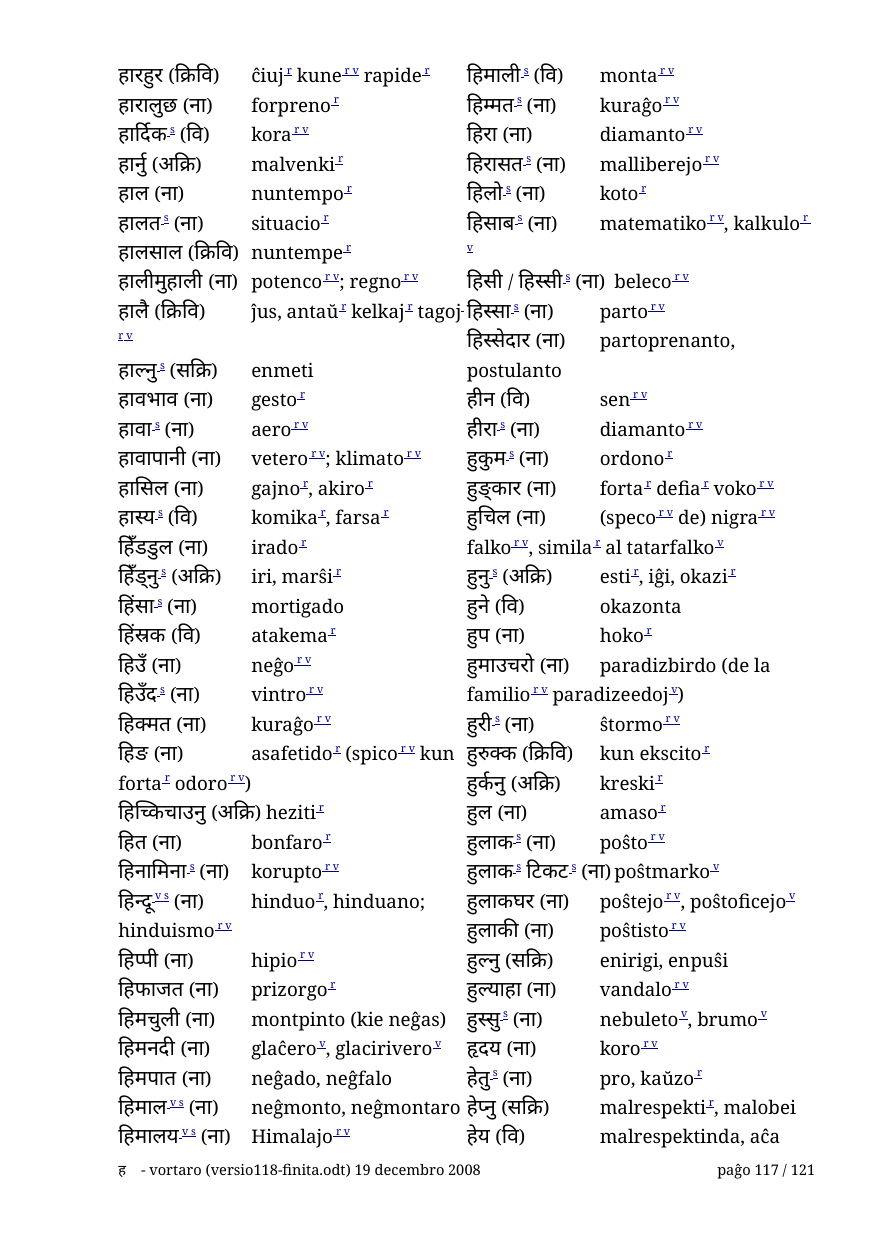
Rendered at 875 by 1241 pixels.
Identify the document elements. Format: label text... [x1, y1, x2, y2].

text हुमाउचरो (ना) paradizbirdo (de la familio r v paradizeedoj v) [467, 649, 815, 708]
text हुङ्कार (ना) forta r defia r voko r v [467, 472, 815, 501]
text हिंस्रक (वि) atakema r [118, 619, 467, 649]
text हिलो s (ना) koto r [467, 177, 815, 206]
text हावापानी (ना) vetero r v; klimato r v [118, 442, 467, 472]
text हार्दिक s (वि) kora r v [118, 118, 467, 147]
text हुकुम s (ना) ordono r [467, 442, 815, 472]
text हालसाल (क्रिवि) nuntempe r [118, 236, 467, 265]
text हासिल (ना) gajno r, akiro r [118, 472, 467, 501]
text हुल्नु (सक्रि) enirigi, enpuŝi [467, 943, 815, 973]
text हिमाली s (वि) monta r v [467, 59, 815, 88]
text हेप्नु (सक्रि) malrespekti r, malobei [467, 1091, 815, 1120]
text हिरासत s (ना) malliberejo r v [467, 147, 815, 177]
text हीरा s (ना) diamanto r v [467, 413, 815, 442]
text हुर्कनु (अक्रि) kreski r [467, 767, 815, 796]
text हारहुर (क्रिवि) ĉiuj r kune r v rapide r [118, 59, 467, 88]
text हुलाक s टिकट s (ना) poŝtmarko v [467, 855, 815, 884]
text हेय (वि) malrespektinda, aĉa [467, 1120, 815, 1150]
text हिंसा s (ना) mortigado [118, 590, 467, 619]
text हुल (ना) amaso r [467, 796, 815, 826]
text हिउँद s (ना) vintro r v [118, 678, 467, 708]
text हिसाब s (ना) matematiko r v, kalkulo r v [467, 206, 815, 265]
text हिसी / हिस्सी s (ना) beleco r v [467, 265, 815, 295]
text हुलाकघर (ना) poŝtejo r v, poŝtoficejo v [467, 884, 815, 914]
text हिरा (ना) diamanto r v [467, 118, 815, 147]
text हीन (वि) sen r v [467, 383, 815, 413]
text हिस्सा s (ना) parto r v [467, 295, 815, 324]
text हुस्सु s (ना) nebuleto v, brumo v [467, 1002, 815, 1032]
text हिँडडुल (ना) irado r [118, 531, 467, 560]
text हास्य s (वि) komika r, farsa r [118, 501, 467, 531]
text हुनु s (अक्रि) esti r, iĝi, okazi r [467, 560, 815, 590]
text हालत s (ना) situacio r [118, 206, 467, 236]
text हारालुछ (ना) forpreno r [118, 88, 467, 118]
text हिउँ (ना) neĝo r v [118, 649, 467, 678]
text हाल (ना) nuntempo r [118, 177, 467, 206]
text हुने (वि) okazonta [467, 590, 815, 619]
text हिमपात (ना) neĝado, neĝfalo [118, 1061, 467, 1091]
text हुप (ना) hoko r [467, 619, 815, 649]
text हेतु s (ना) pro, kaŭzo r [467, 1061, 815, 1091]
text हावभाव (ना) gesto r [118, 383, 467, 413]
text हिफाजत (ना) prizorgo r [118, 973, 467, 1002]
text हिम्मत s (ना) kuraĝo r v [467, 88, 815, 118]
text हाल्नु s (सक्रि) enmeti [118, 354, 467, 383]
text हिँड्नु s (अक्रि) iri, marŝi r [118, 560, 467, 590]
text हुल्याहा (ना) vandalo r v [467, 973, 815, 1002]
text हुलाक s (ना) poŝto r v [467, 826, 815, 855]
text हालै (क्रिवि) ĵus, antaŭ r kelkaj r tagoj r v [118, 295, 467, 354]
text हुलाकी (ना) poŝtisto r v [467, 914, 815, 943]
text हिन्दू v s (ना) hinduo r, hinduano; hinduismo r v [118, 884, 467, 943]
text हिप्पी (ना) hipio r v [118, 943, 467, 973]
text हिनामिना s (ना) korupto r v [118, 855, 467, 884]
text हुरुक्क (क्रिवि) kun ekscito r [467, 737, 815, 767]
text हिमाल v s (ना) neĝmonto, neĝmontaro [118, 1091, 467, 1120]
text हिक्मत (ना) kuraĝo r v [118, 708, 467, 737]
text हित (ना) bonfaro r [118, 826, 467, 855]
text हिस्सेदार (ना) partoprenanto, postulanto [467, 324, 815, 383]
text हालीमुहाली (ना) potenco r v; regno r v [118, 265, 467, 295]
text हिङ (ना) asafetido r (spico r v kun forta r odoro r v) [118, 737, 467, 796]
text हावा s (ना) aero r v [118, 413, 467, 442]
text हुरी s (ना) ŝtormo r v [467, 708, 815, 737]
text हृदय (ना) koro r v [467, 1032, 815, 1061]
text हिमचुली (ना) montpinto (kie neĝas) [118, 1002, 467, 1032]
text हिच्किचाउनु (अक्रि) heziti r [118, 796, 467, 826]
text हिमनदी (ना) glaĉero v, glacirivero v [118, 1032, 467, 1061]
text हार्नु (अक्रि) malvenki r [118, 147, 467, 177]
text हिमालय v s (ना) Himalajo r v [118, 1120, 467, 1150]
text हुचिल (ना) (speco r v de) nigra r v falko r v, simila r al tatarfalko v [467, 501, 815, 560]
